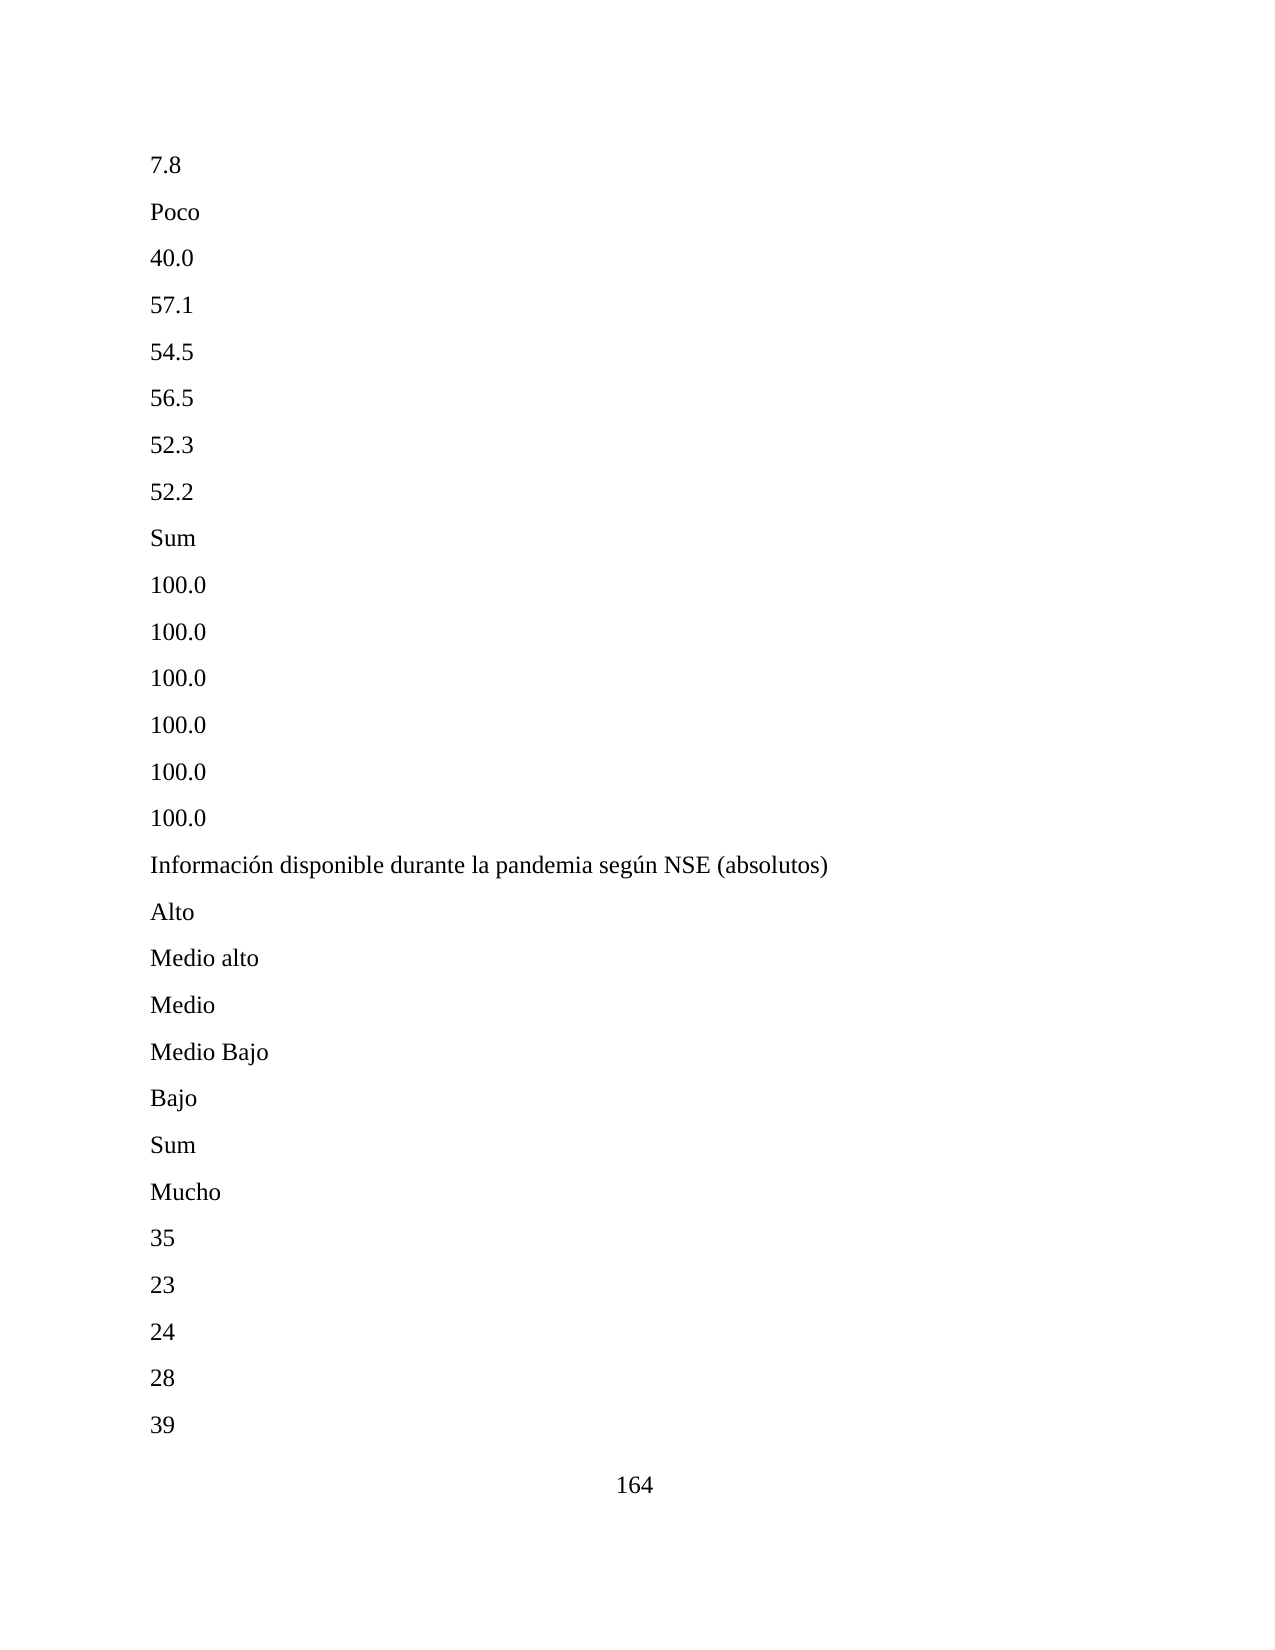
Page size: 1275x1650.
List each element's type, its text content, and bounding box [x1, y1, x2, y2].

text 100.0 [150, 663, 1125, 692]
text 100.0 [150, 757, 1125, 785]
text Medio alto [150, 943, 1125, 972]
text 52.3 [150, 430, 1125, 459]
text 100.0 [150, 710, 1125, 739]
text 100.0 [150, 570, 1125, 599]
text 54.5 [150, 337, 1125, 365]
text 28 [150, 1363, 1125, 1392]
text 40.0 [150, 243, 1125, 272]
text 100.0 [150, 803, 1125, 832]
text Medio [150, 990, 1125, 1019]
text 23 [150, 1270, 1125, 1299]
text 100.0 [150, 617, 1125, 645]
text Sum [150, 1130, 1125, 1159]
text Información disponible durante la pandemia según NSE (absolutos) [150, 850, 1125, 879]
text 57.1 [150, 290, 1125, 319]
text Medio Bajo [150, 1037, 1125, 1065]
text 56.5 [150, 383, 1125, 412]
text 52.2 [150, 477, 1125, 505]
text Mucho [150, 1177, 1125, 1205]
text 35 [150, 1223, 1125, 1252]
text Sum [150, 523, 1125, 552]
text Poco [150, 197, 1125, 225]
text Alto [150, 897, 1125, 925]
text 7.8 [150, 150, 1125, 179]
text 39 [150, 1410, 1125, 1439]
text 24 [150, 1317, 1125, 1345]
text Bajo [150, 1083, 1125, 1112]
